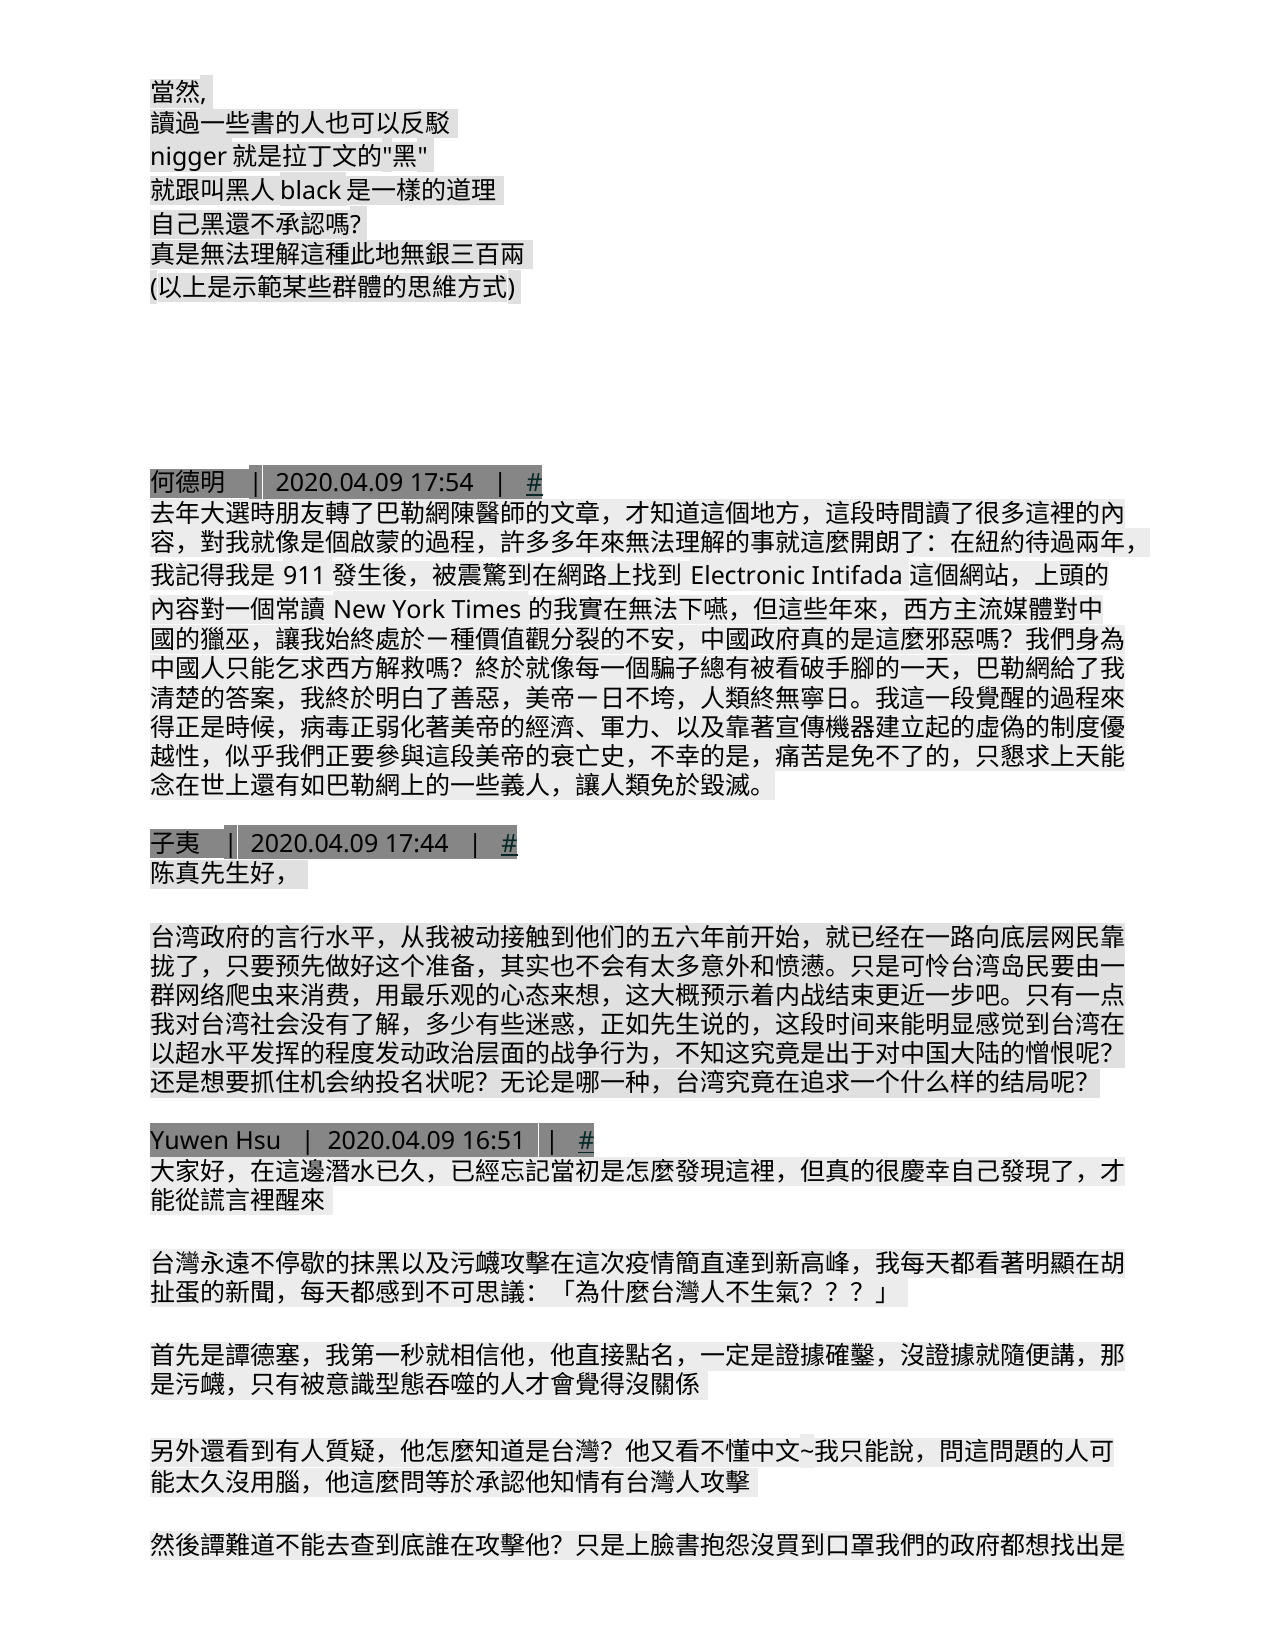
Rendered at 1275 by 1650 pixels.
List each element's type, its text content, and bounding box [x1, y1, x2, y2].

text Yuwen Hsu | 2020.04.09 16:51 | # [150, 1123, 1125, 1157]
text 陈真先生好， 台湾政府的言行水平，从我被动接触到他们的五六年前开始，就已经在一路向底层网民靠拢了，只要预先做好这个准备，其实也不会有太多意外和愤懑。只是可怜台湾岛民要由一群网络爬虫来消费，用最乐观的心态来想，这大概预示着内战结束更近一步吧。只有一点我对台湾社会没有了解，多少有些迷惑，正如先生说的，这段时间来能明显感觉到台湾在以超水平发挥的程度发动政治层面的战争行为，不知这究竟是出于对中国大陆的憎恨呢？还是想要抓住机会纳投名状呢？无论是哪一种，台湾究竟在追求一个什么样的结局呢？ [150, 859, 1125, 1098]
text 當然, 讀過一些書的人也可以反駁 nigger就是拉丁文的"黑" 就跟叫黑人black是一樣的道理 自己黑還不承認嗎? 真是無法理解這種此地無銀三百兩 (以上是示範某些群體的思維方式) [150, 75, 1125, 440]
text 子夷 | 2020.04.09 17:44 | # [150, 825, 1125, 859]
text 大家好，在這邊潛水已久，已經忘記當初是怎麼發現這裡，但真的很慶幸自己發現了，才能從謊言裡醒來 台灣永遠不停歇的抹黑以及污衊攻擊在這次疫情簡直達到新高峰，我每天都看著明顯在胡扯蛋的新聞，每天都感到不可思議：「為什麼台灣人不生氣？？？」 首先是譚德塞，我第一秒就相信他，他直接點名，一定是證據確鑿，沒證據就隨便講，那是污衊，只有被意識型態吞噬的人才會覺得沒關係 另外還看到有人質疑，他怎麼知道是台灣？他又看不懂中文~我只能說，問這問題的人可能太久沒用腦，他這麼問等於承認他知情有台灣人攻擊 然後譚難道不能去查到底誰在攻擊他？只是上臉書抱怨沒買到口罩我們的政府都想找出是 [150, 1157, 1125, 1560]
text 去年大選時朋友轉了巴勒網陳醫師的文章，才知道這個地方，這段時間讀了很多這裡的內容，對我就像是個啟蒙的過程，許多多年來無法理解的事就這麼開朗了：在紐約待過兩年，我記得我是 911 發生後，被震驚到在網路上找到 Electronic Intifada 這個網站，上頭的內容對一個常讀 New York Times 的我實在無法下嚥，但這些年來，西方主流媒體對中國的獵巫，讓我始終處於ㄧ種價值觀分裂的不安，中國政府真的是這麼邪惡嗎？我們身為中國人只能乞求西方解救嗎？終於就像每一個騙子總有被看破手腳的一天，巴勒網給了我清楚的答案，我終於明白了善惡，美帝ㄧ日不垮，人類終無寧日。我這一段覺醒的過程來得正是時候，病毒正弱化著美帝的經濟、軍力、以及靠著宣傳機器建立起的虛偽的制度優越性，似乎我們正要參與這段美帝的衰亡史，不幸的是，痛苦是免不了的，只懇求上天能念在世上還有如巴勒網上的一些義人，讓人類免於毀滅。 [150, 499, 1125, 800]
text 何德明 | 2020.04.09 17:54 | # [150, 465, 1125, 499]
